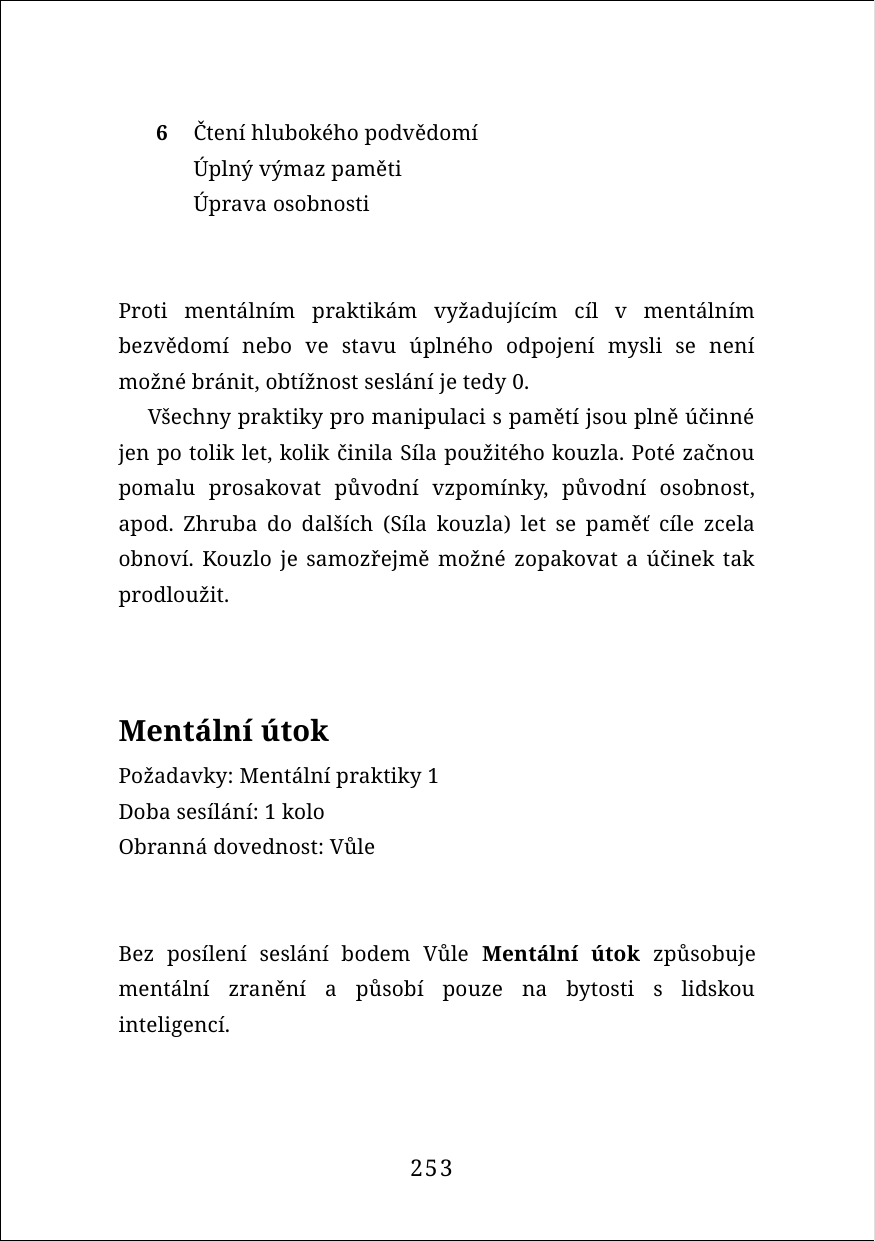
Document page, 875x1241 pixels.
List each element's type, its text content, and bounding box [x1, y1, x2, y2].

subtitle Mentální útok [118, 710, 756, 750]
text Bez posílení seslání bodem Vůle Mentální útok způsobuje mentální zranění a působí pouze na bytosti s lidskou inteligencí. [118, 939, 756, 1038]
list Čtení hlubokého podvědomí Úplný výmaz paměti Úprava osobnosti [156, 118, 756, 218]
text Proti mentálním praktikám vyžadujícím cíl v mentálním bezvědomí nebo ve stavu úplného odpojení mysli se není možné bránit, obtížnost seslání je tedy 0. Všechny praktiky pro manipulaci s pamětí jsou plně účinné jen po tolik let, kolik činila Síla použitého kouzla. Poté začnou pomalu prosakovat původní vzpomínky, původní osobnost, apod. Zhruba do dalších (Síla kouzla) let se paměť cíle zcela obnoví. Kouzlo je samozřejmě možné zopakovat a účinek tak prodloužit. [118, 296, 756, 608]
text Požadavky: Mentální praktiky 1 Doba sesílání: 1 kolo Obranná dovednost: Vůle [118, 761, 756, 861]
